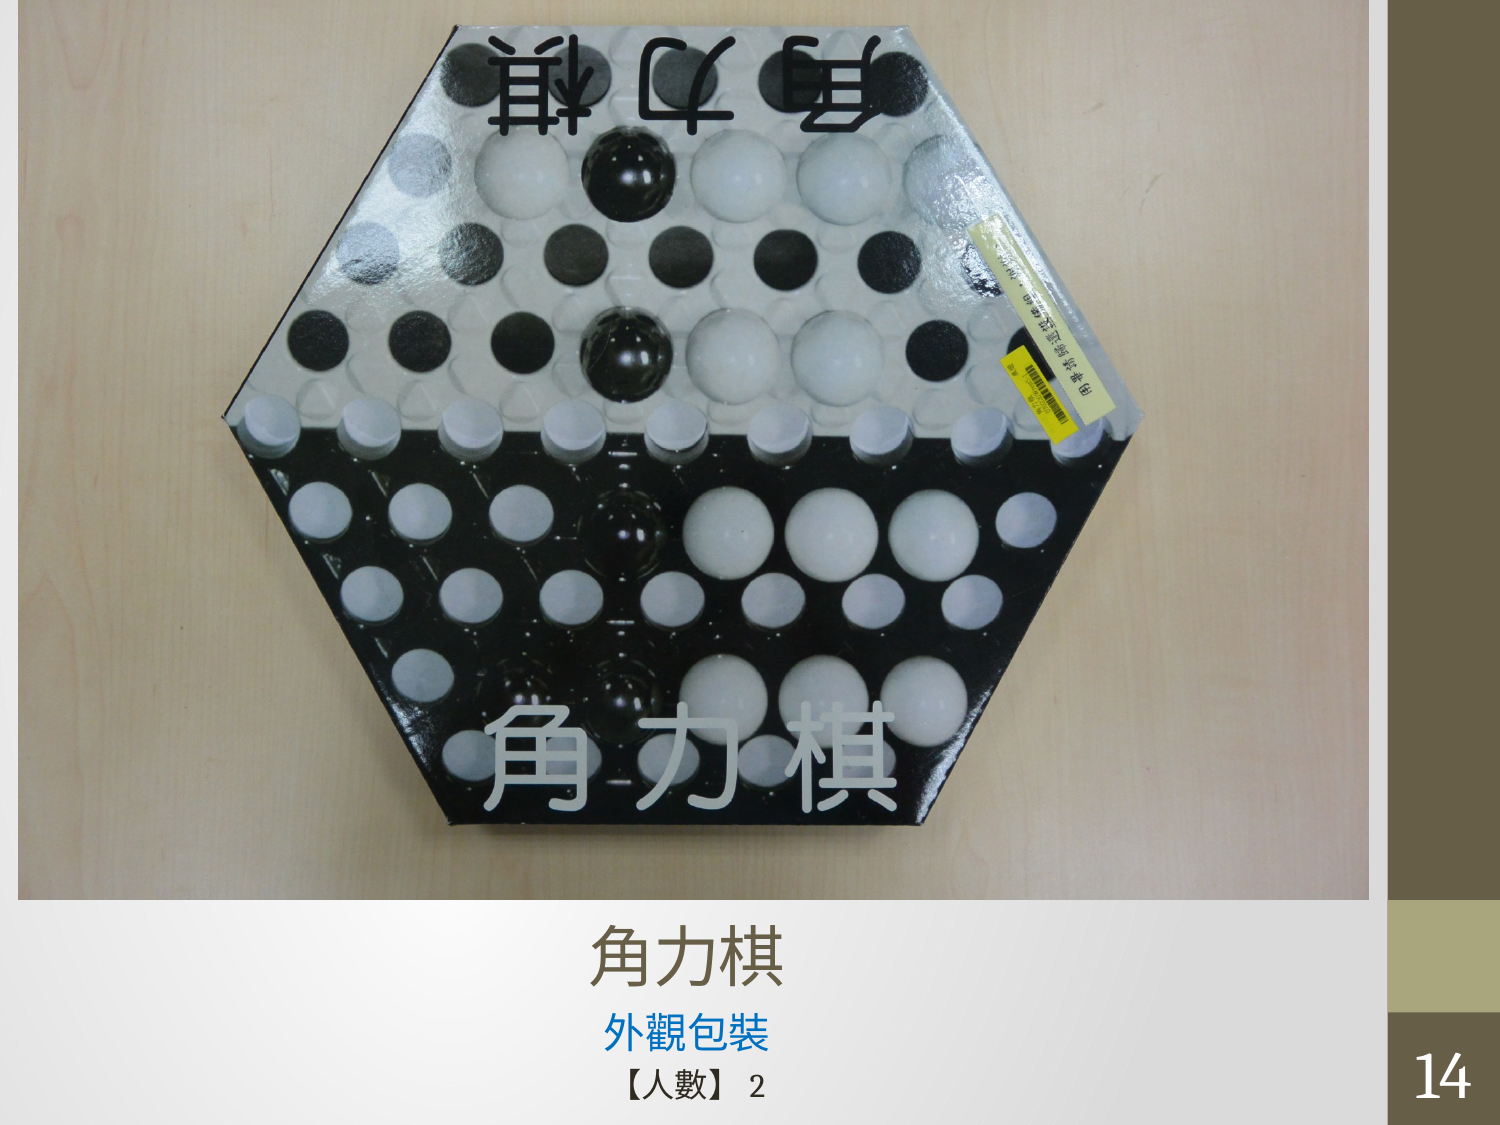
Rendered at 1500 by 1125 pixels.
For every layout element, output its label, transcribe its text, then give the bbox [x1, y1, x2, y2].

text_box 14 [1387, 1023, 1500, 1119]
picture [18, 0, 1369, 900]
list 外觀包裝 【人數】2 [49, 999, 1325, 1125]
title 角力棋 [49, 905, 1325, 999]
